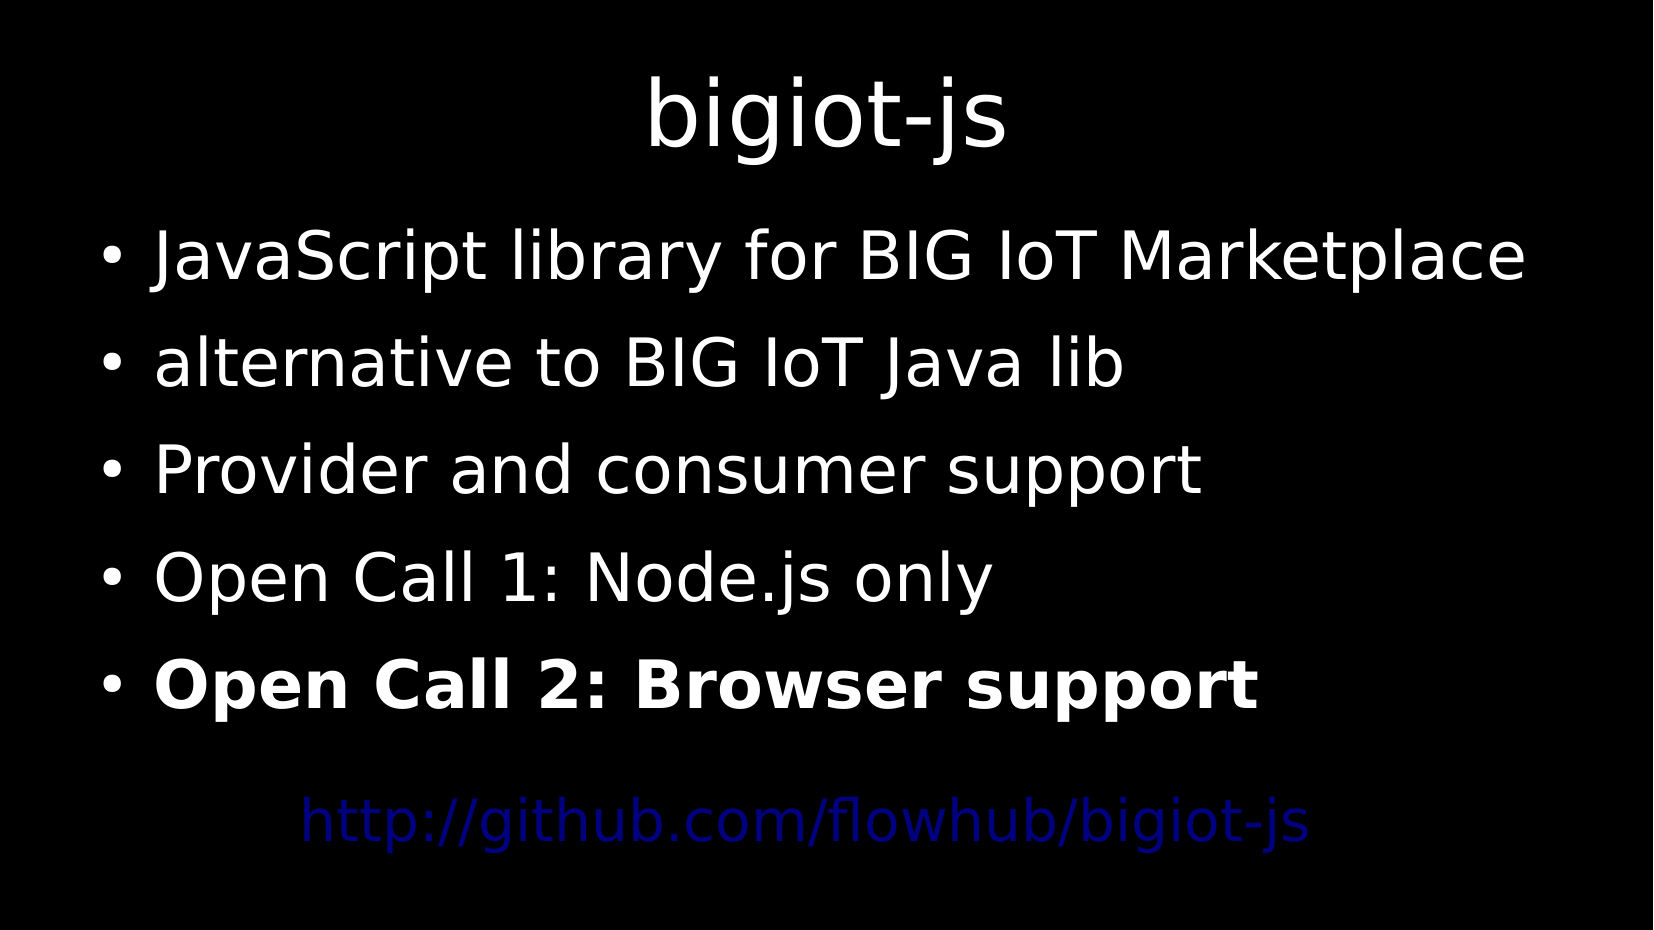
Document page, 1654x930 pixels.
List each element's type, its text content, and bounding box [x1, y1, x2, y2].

list JavaScript library for BIG IoT Marketplace alternative to BIG IoT Java lib Provider and consumer support Open Call 1: Node.js only Open Call 2: Browser support [82, 217, 1571, 757]
title bigiot-js [82, 37, 1571, 193]
text_box http://github.com/flowhub/bigiot-js [285, 780, 1336, 884]
